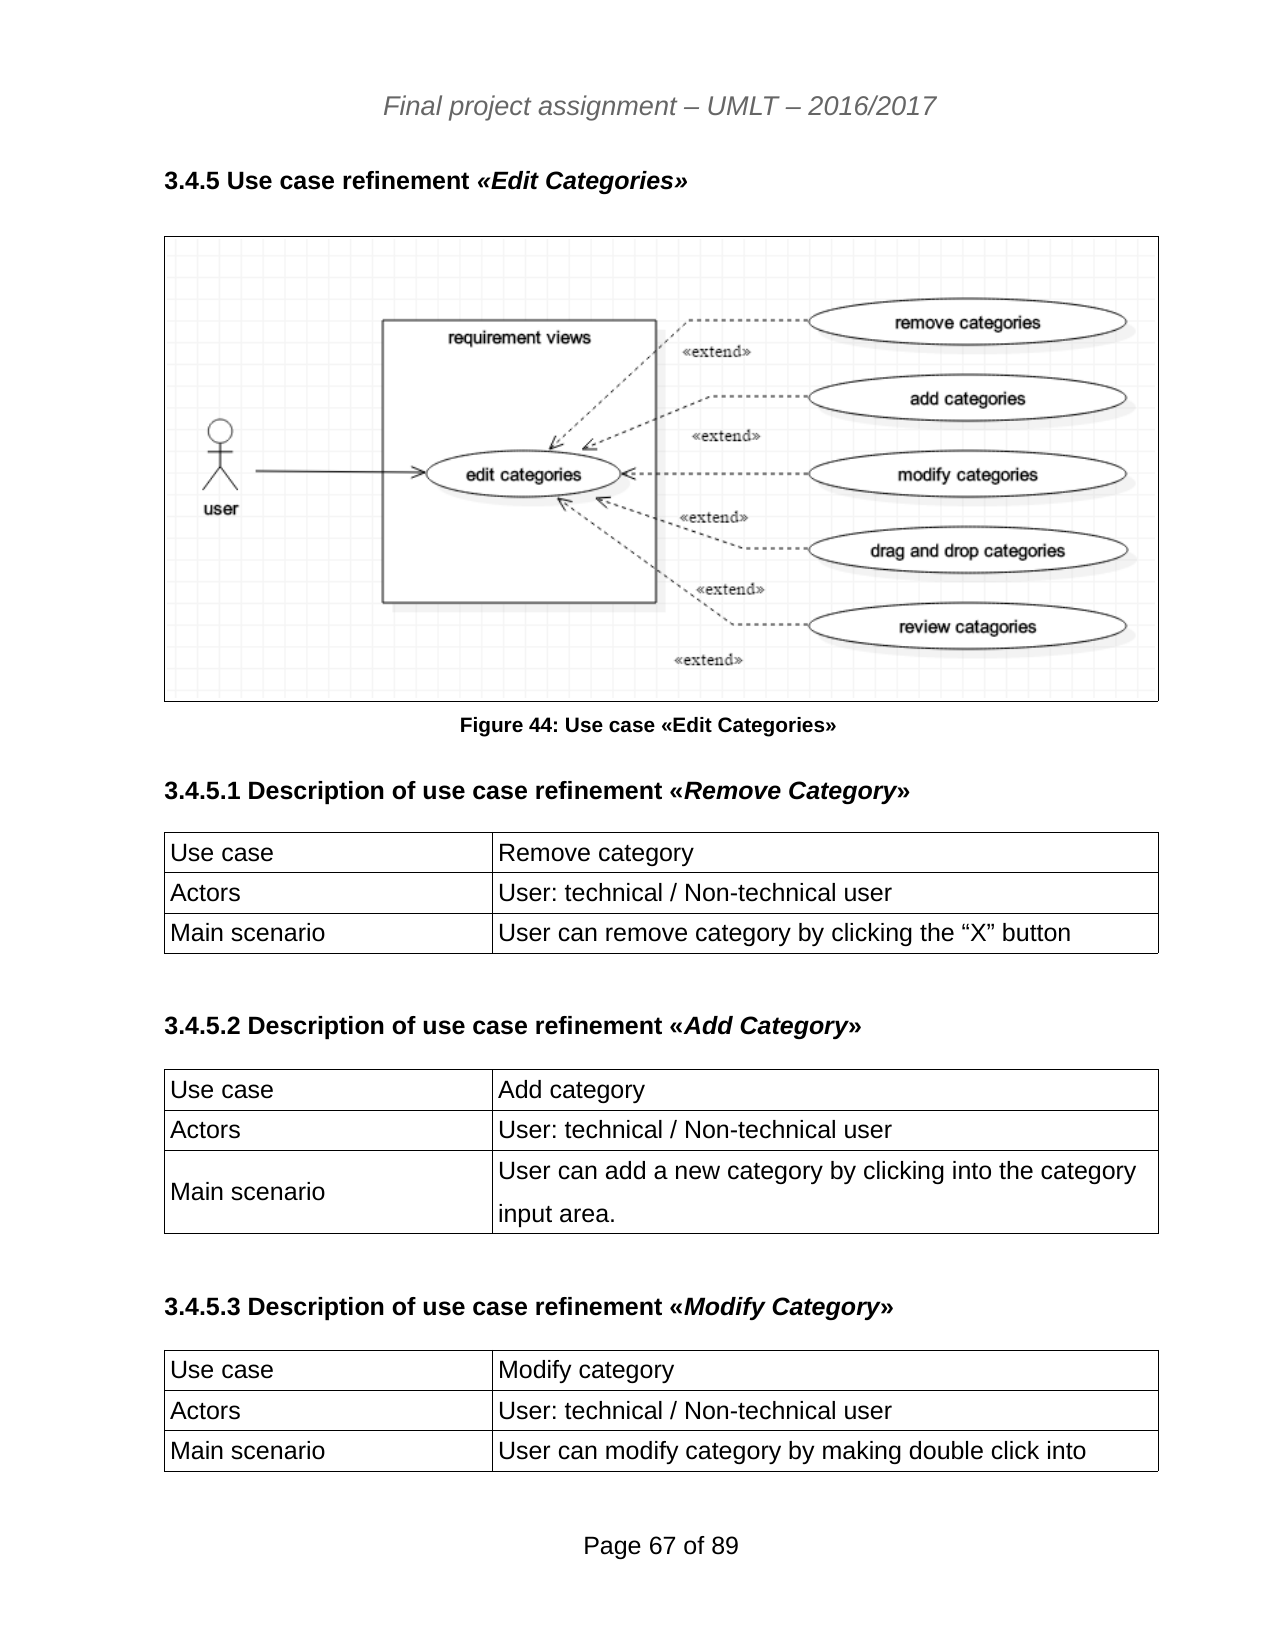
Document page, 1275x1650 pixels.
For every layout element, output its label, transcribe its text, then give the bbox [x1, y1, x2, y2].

table_cell User can remove category by clicking the “X” button [493, 914, 1158, 953]
table_header Use case [165, 1351, 492, 1390]
table_cell User: technical / Non-technical user [493, 1391, 1158, 1430]
table_header Use case [165, 1070, 492, 1109]
table_cell Main scenario [165, 914, 492, 953]
table_cell Main scenario [165, 1151, 492, 1233]
table_cell Actors [165, 873, 492, 913]
subtitle 3.4.5 Use case refinement «Edit Categories» [164, 166, 1158, 195]
table_cell User can modify category by making double click into [493, 1431, 1158, 1471]
picture [167, 239, 1155, 698]
table_header Remove category [493, 833, 1158, 872]
table_cell Actors [165, 1111, 492, 1150]
table_cell User: technical / Non-technical user [493, 1111, 1158, 1150]
table_cell User can add a new category by clicking into the category input area. [493, 1151, 1158, 1233]
text Figure 44: Use case «Edit Categories» [164, 702, 1158, 737]
table_header Use case [165, 833, 492, 872]
table_cell User: technical / Non-technical user [493, 873, 1158, 913]
subtitle 3.4.5.2 Description of use case refinement «Add Category» [164, 1011, 1158, 1040]
text [165, 237, 1158, 701]
subtitle 3.4.5.3 Description of use case refinement «Modify Category» [164, 1292, 1158, 1320]
table_header Add category [493, 1070, 1158, 1109]
table_cell Main scenario [165, 1431, 492, 1471]
table_cell Actors [165, 1391, 492, 1430]
table_header Modify category [493, 1351, 1158, 1390]
subtitle 3.4.5.1 Description of use case refinement «Remove Category» [164, 776, 1158, 805]
